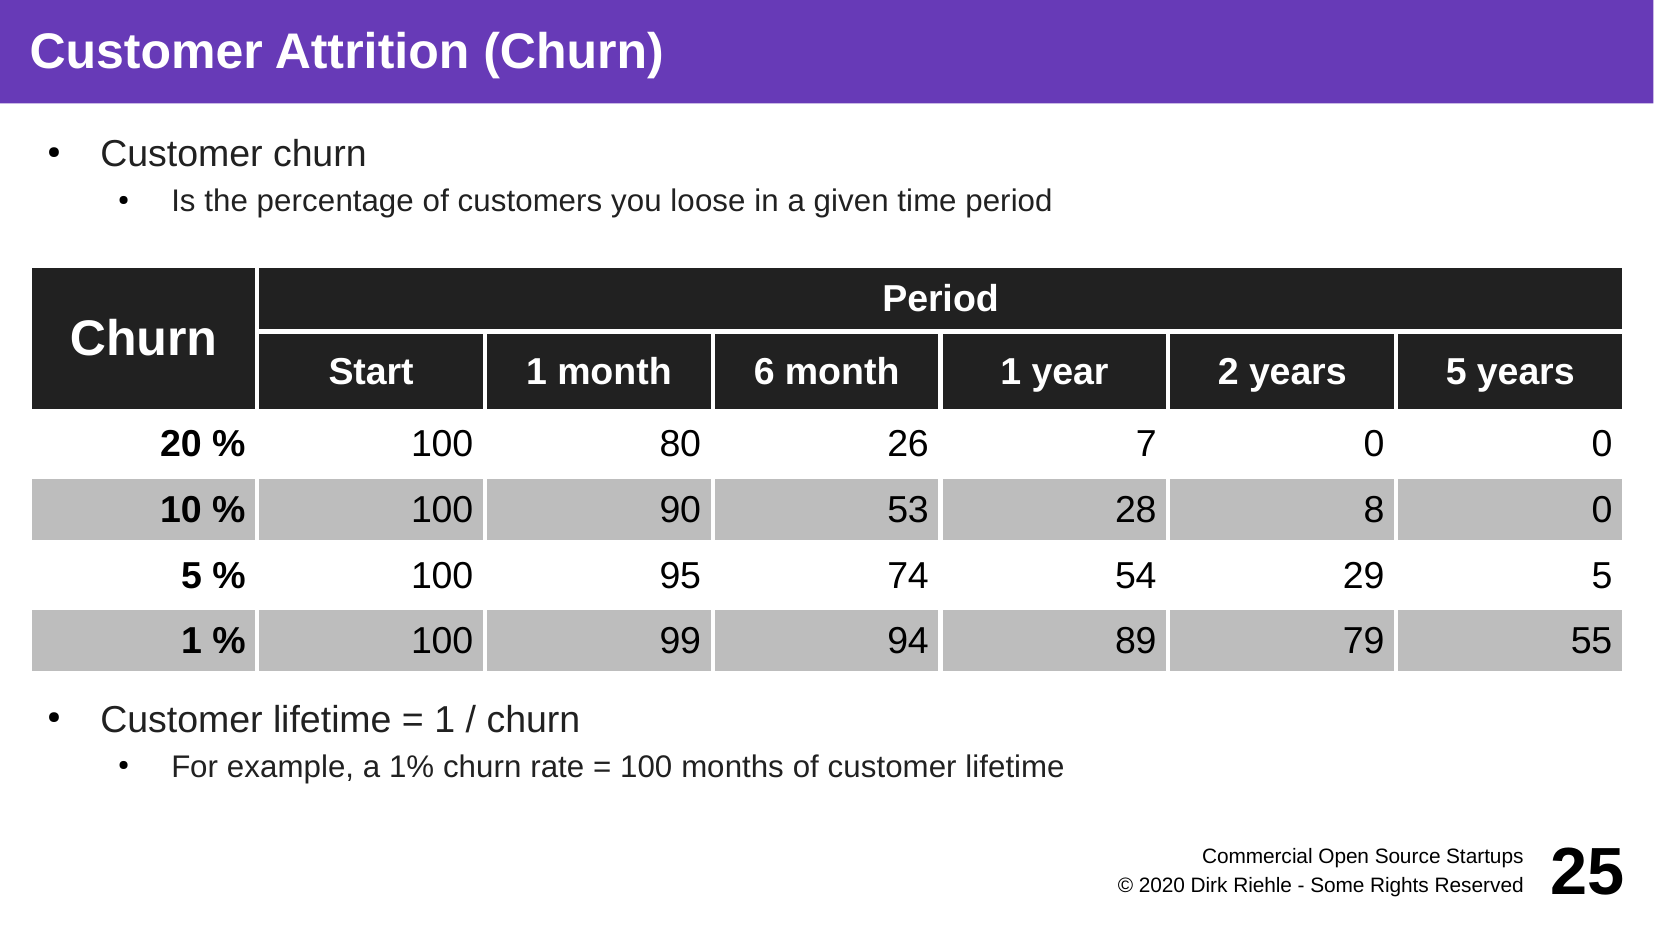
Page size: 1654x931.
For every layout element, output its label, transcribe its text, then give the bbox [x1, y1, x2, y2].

table_cell 7 [943, 413, 1166, 474]
table_cell 2 years [1170, 334, 1394, 409]
table_cell Start [259, 334, 483, 409]
table_cell 100 [259, 610, 483, 671]
table_cell 5 years [1398, 334, 1622, 409]
table_header Churn [32, 268, 255, 409]
table_cell 28 [943, 479, 1166, 540]
table_cell 79 [1170, 610, 1394, 671]
table_cell 0 [1398, 413, 1622, 474]
table_cell 90 [487, 479, 711, 540]
table_cell 26 [715, 413, 938, 474]
title Customer Attrition (Churn) [0, 0, 1654, 104]
table_cell 8 [1170, 479, 1394, 540]
table_cell 94 [715, 610, 938, 671]
table_cell 0 [1398, 479, 1622, 540]
list Customer churn Is the percentage of customers you loose in a given time period Customer lifetime = 1 / churn For example, a 1% churn rate = 100 months of customer lifetime [29, 132, 1625, 264]
table_cell 54 [943, 544, 1166, 606]
table_cell 95 [487, 544, 711, 606]
table_cell 100 [259, 544, 483, 606]
table_cell 0 [1170, 413, 1394, 474]
list Customer churn Is the percentage of customers you loose in a given time period Customer lifetime = 1 / churn For example, a 1% churn rate = 100 months of customer lifetime [29, 676, 1625, 813]
table_cell 1 month [487, 334, 711, 409]
table_cell 5 [1398, 544, 1622, 606]
table_cell 6 month [715, 334, 938, 409]
table_header Period [259, 268, 1622, 329]
table_cell 5 % [32, 544, 255, 606]
table_cell 89 [943, 610, 1166, 671]
table_cell 20 % [32, 413, 255, 474]
table_cell 80 [487, 413, 711, 474]
table_cell 74 [715, 544, 938, 606]
table_cell 10 % [32, 479, 255, 540]
table_cell 55 [1398, 610, 1622, 671]
table_cell 53 [715, 479, 938, 540]
table_cell 100 [259, 479, 483, 540]
table_cell 100 [259, 413, 483, 474]
table_cell 29 [1170, 544, 1394, 606]
table_cell 1 year [943, 334, 1166, 409]
table_cell 99 [487, 610, 711, 671]
table_cell 1 % [32, 610, 255, 671]
